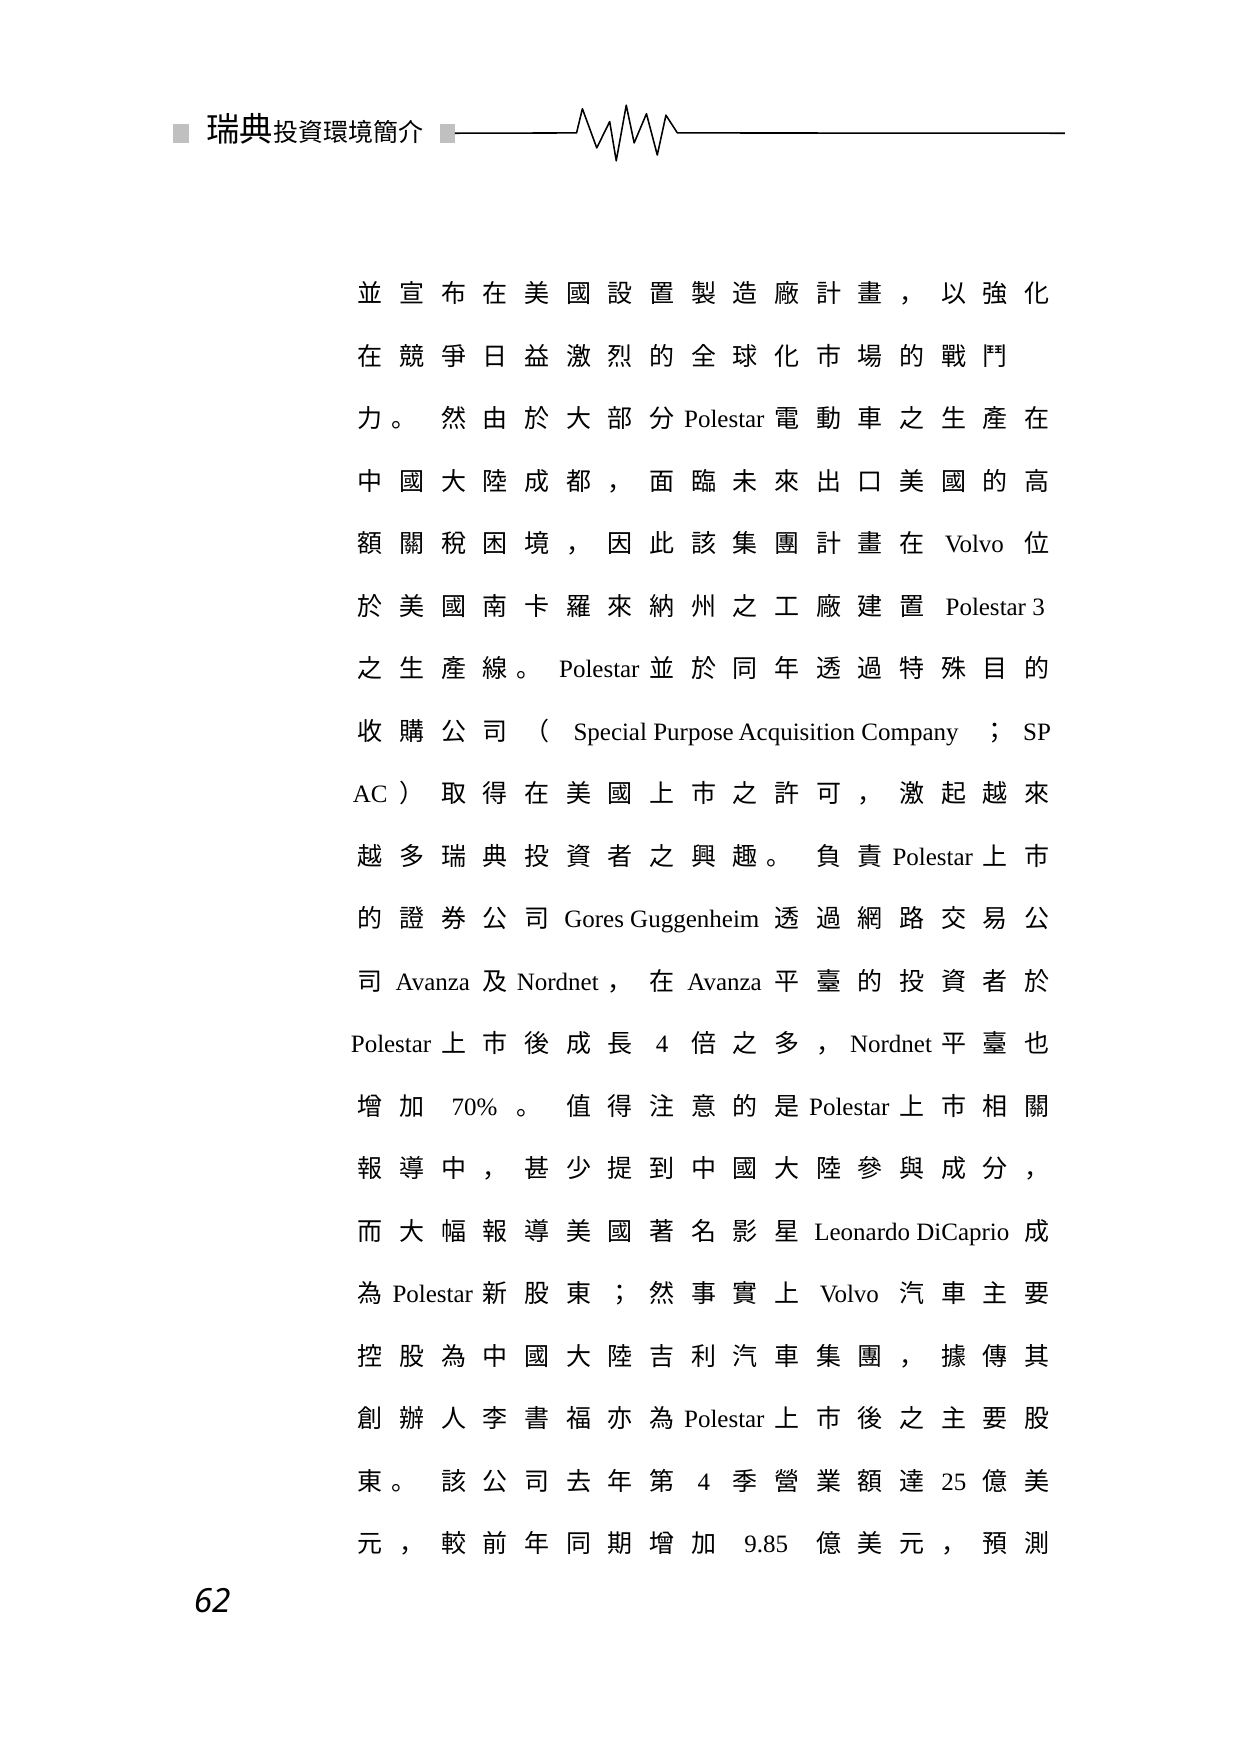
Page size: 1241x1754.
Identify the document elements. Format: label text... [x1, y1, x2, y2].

text 並宣布在美國設置製造廠計畫，以強化在競爭日益激烈的全球化市場的戰鬥力。然由於大部分Polestar電動車之生產在中國大陸成都，面臨未來出口美國的高額關稅困境，因此該集團計畫在Volvo位於美國南卡羅來納州之工廠建置Polestar 3之生產線。Polestar並於同年透過特殊目的收購公司（Special Purpose Acquisition Company；SPAC）取得在美國上市之許可，激起越來越多瑞典投資者之興趣。負責Polestar上市的證券公司Gores Guggenheim透過網路交易公司Avanza及Nordnet，在Avanza平臺的投資者於Polestar上市後成長4倍之多，Nordnet平臺也增加70%。值得注意的是Polestar上市相關報導中，甚少提到中國大陸參與成分，而大幅報導美國著名影星Leonardo DiCaprio成為Polestar新股東；然事實上Volvo汽車主要控股為中國大陸吉利汽車集團，據傳其創辦人李書福亦為Polestar上市後之主要股東。該公司去年第4季營業額達25億美元，較前年同期增加9.85億美元，預測 [330, 250, 1058, 1563]
